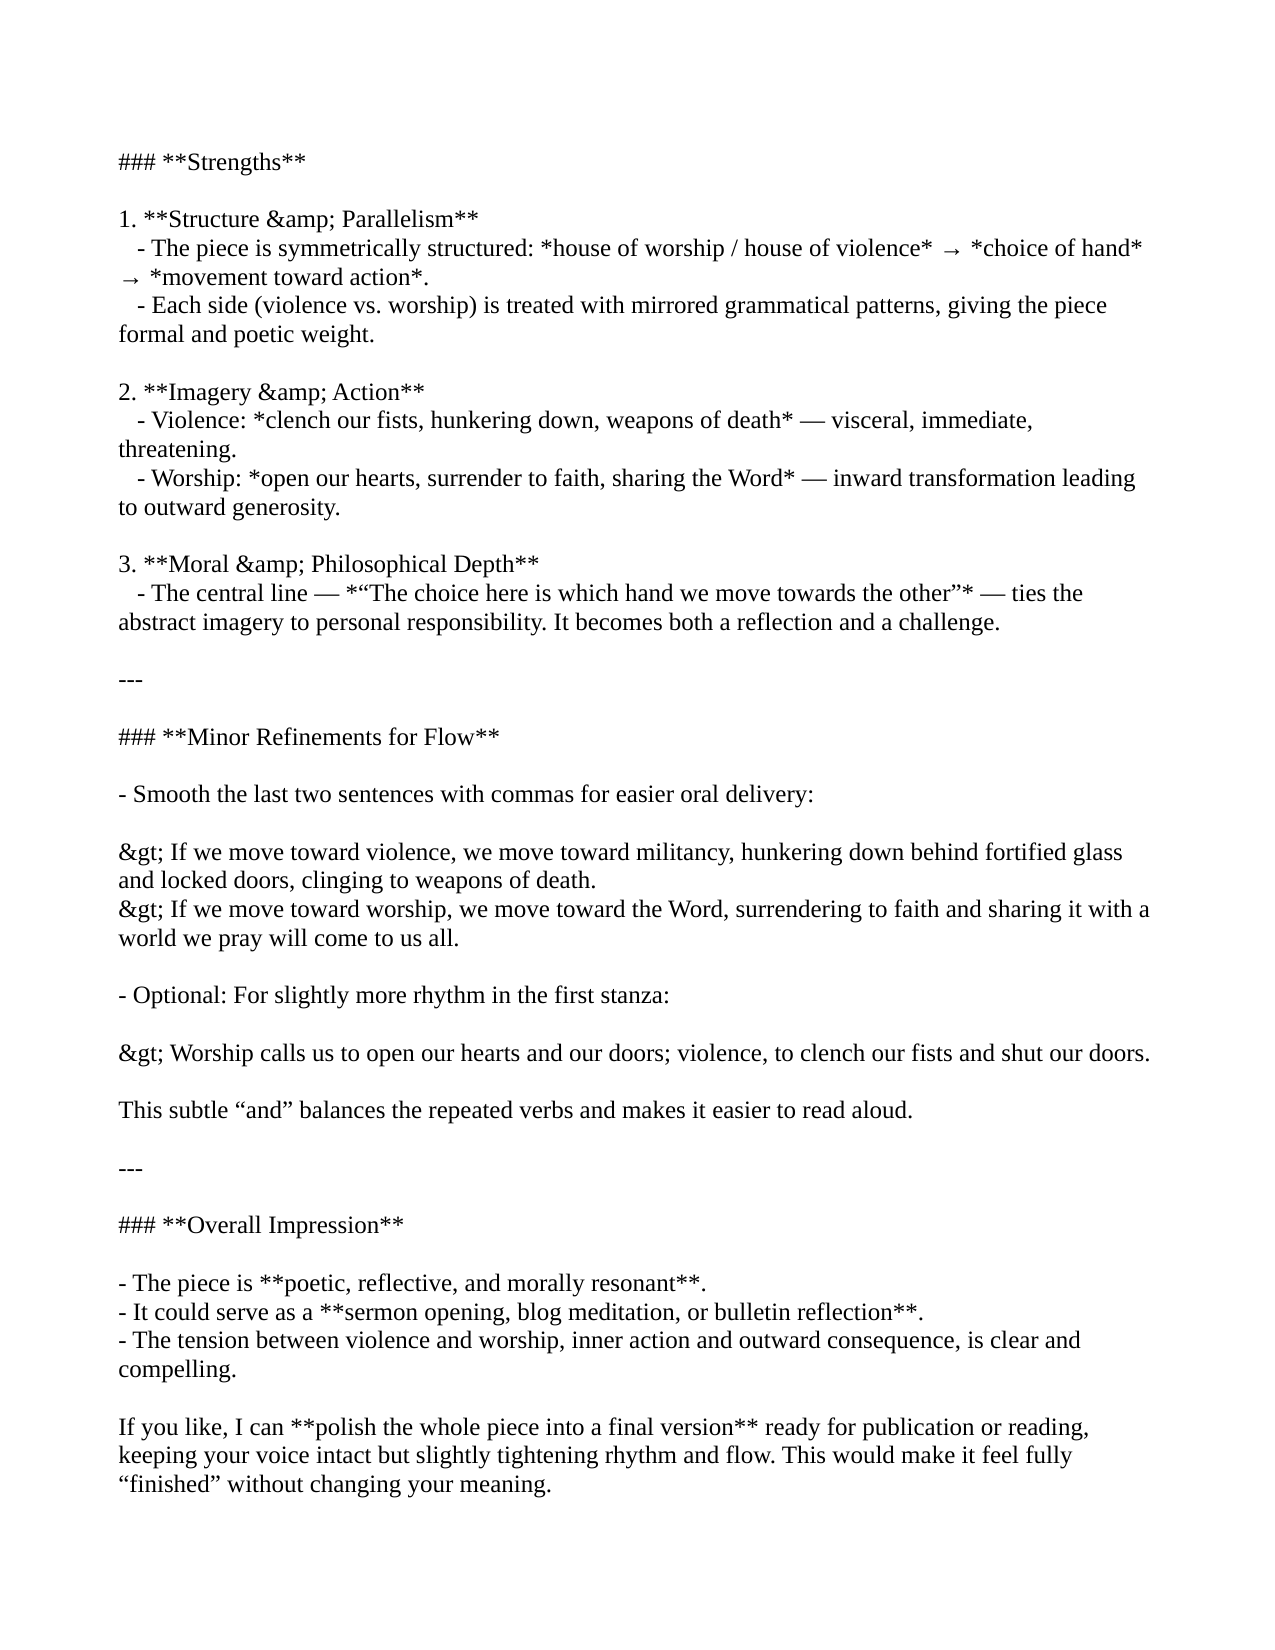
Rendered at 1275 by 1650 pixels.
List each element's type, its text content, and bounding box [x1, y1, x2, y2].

text --- [118, 664, 1157, 693]
text - The piece is **poetic, reflective, and morally resonant**. [118, 1268, 1157, 1297]
text ### **Minor Refinements for Flow** [118, 722, 1157, 751]
text - The piece is symmetrically structured: *house of worship / house of violence* → *choice of hand* → *movement toward action*. [118, 233, 1157, 291]
text - Optional: For slightly more rhythm in the first stanza: [118, 981, 1157, 1009]
text 3. **Moral &amp; Philosophical Depth** [118, 549, 1157, 578]
text - Each side (violence vs. worship) is treated with mirrored grammatical patterns, giving the piece formal and poetic weight. [118, 291, 1157, 348]
text If you like, I can **polish the whole piece into a final version** ready for publication or reading, keeping your voice intact but slightly tightening rhythm and flow. This would make it feel fully “finished” without changing your meaning. [118, 1412, 1157, 1498]
text 1. **Structure &amp; Parallelism** [118, 204, 1157, 233]
text - It could serve as a **sermon opening, blog meditation, or bulletin reflection**. [118, 1297, 1157, 1326]
text ### **Overall Impression** [118, 1211, 1157, 1239]
text --- [118, 1153, 1157, 1182]
text &gt; If we move toward worship, we move toward the Word, surrendering to faith and sharing it with a world we pray will come to us all. [118, 894, 1157, 952]
text 2. **Imagery &amp; Action** [118, 377, 1157, 406]
text ### **Strengths** [118, 147, 1157, 176]
text - Violence: *clench our fists, hunkering down, weapons of death* — visceral, immediate, threatening. [118, 406, 1157, 463]
text - Smooth the last two sentences with commas for easier oral delivery: [118, 779, 1157, 808]
text - The tension between violence and worship, inner action and outward consequence, is clear and compelling. [118, 1326, 1157, 1383]
text This subtle “and” balances the repeated verbs and makes it easier to read aloud. [118, 1096, 1157, 1124]
text &gt; Worship calls us to open our hearts and our doors; violence, to clench our fists and shut our doors. [118, 1038, 1157, 1067]
text &gt; If we move toward violence, we move toward militancy, hunkering down behind fortified glass and locked doors, clinging to weapons of death. [118, 837, 1157, 894]
text - The central line — *“The choice here is which hand we move towards the other”* — ties the abstract imagery to personal responsibility. It becomes both a reflection and a challenge. [118, 578, 1157, 636]
text - Worship: *open our hearts, surrender to faith, sharing the Word* — inward transformation leading to outward generosity. [118, 463, 1157, 521]
